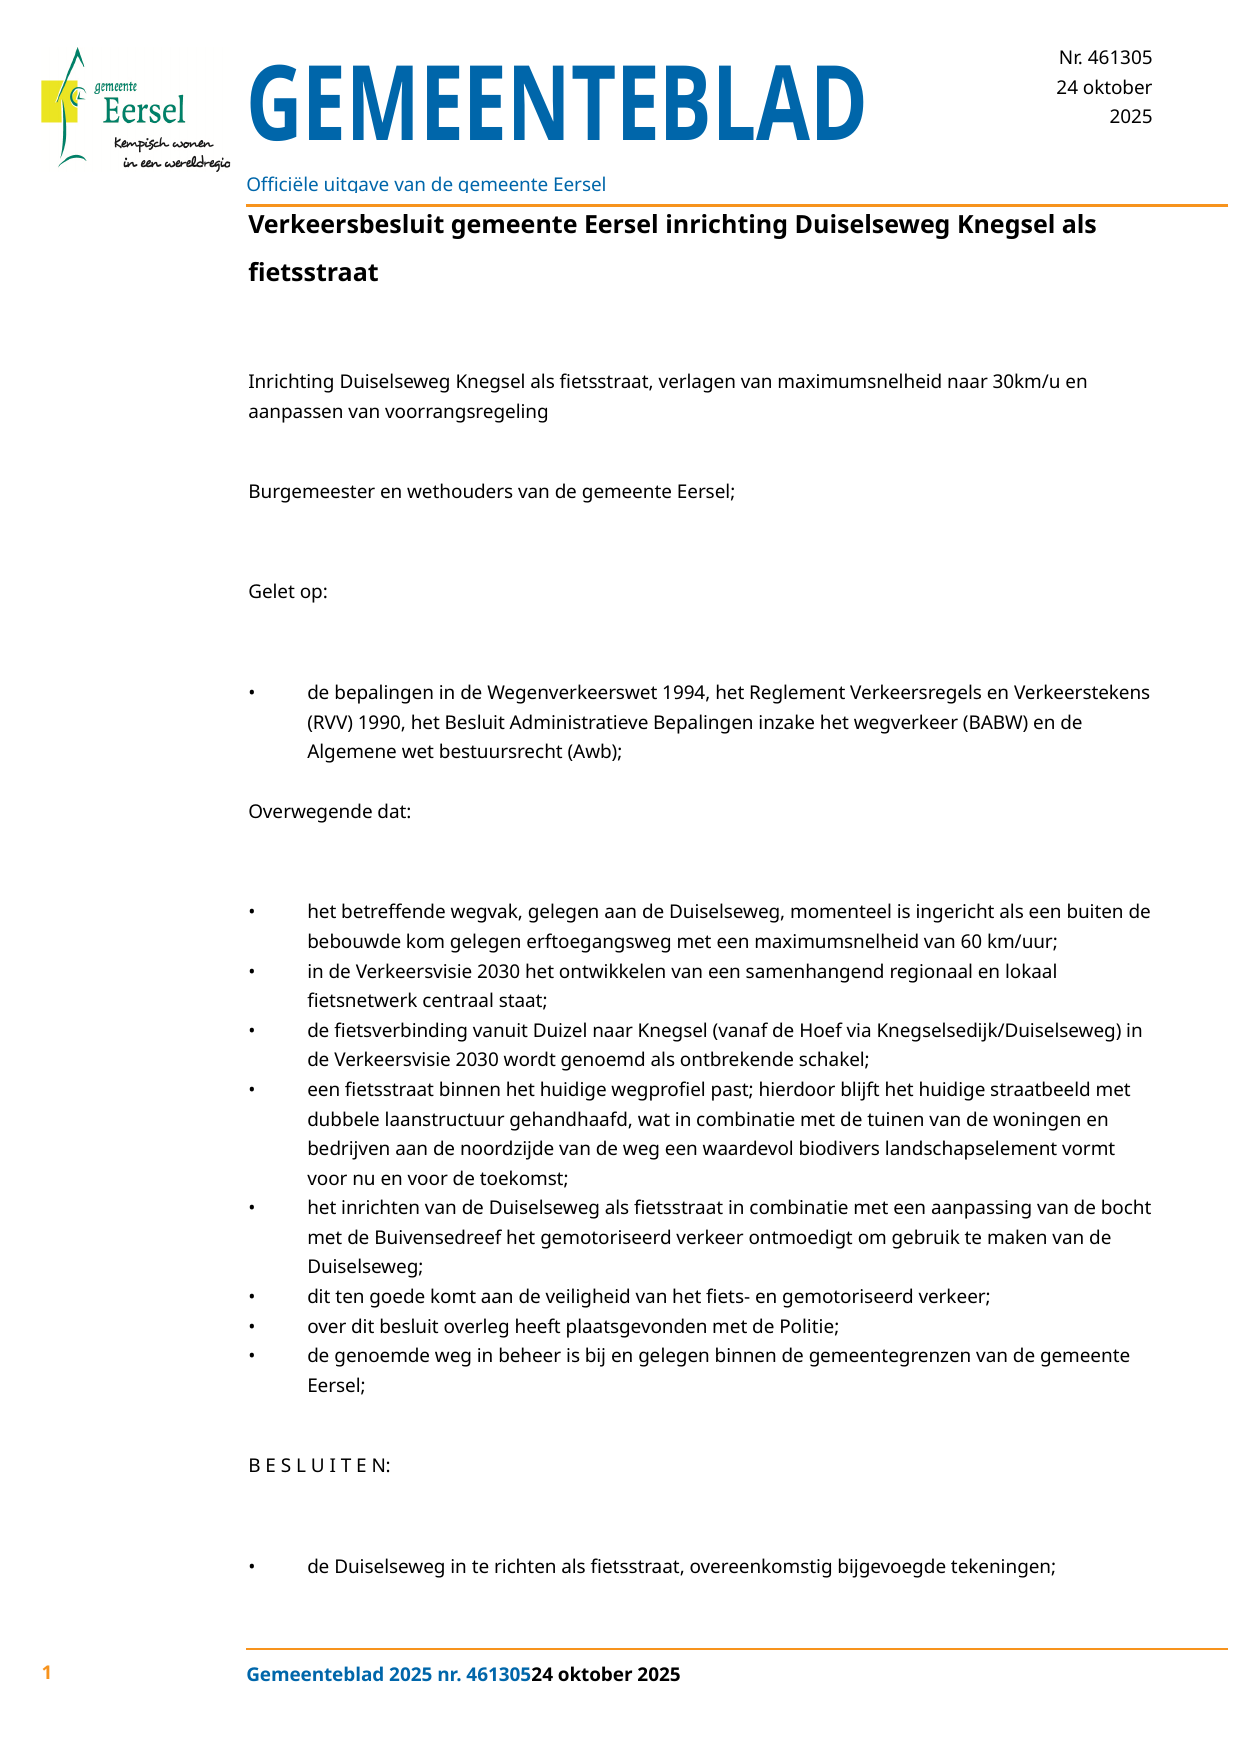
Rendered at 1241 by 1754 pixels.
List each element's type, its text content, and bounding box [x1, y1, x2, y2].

text Gelet op: [248, 579, 1152, 604]
list de fietsverbinding vanuit Duizel naar Knegsel (vanaf de Hoef via Knegselsedijk/Duiselseweg) in de Verkeersvisie 2030 wordt genoemd als ontbrekende schakel; [248, 1017, 1152, 1072]
text Overwegende dat: [248, 798, 1152, 823]
list dit ten goede komt aan de veiligheid van het fiets- en gemotoriseerd verkeer; [248, 1283, 1152, 1309]
list de bepalingen in de Wegenverkeerswet 1994, het Reglement Verkeersregels en Verkeerstekens (RVV) 1990, het Besluit Administratieve Bepalingen inzake het wegverkeer (BABW) en de Algemene wet bestuursrecht (Awb); [248, 679, 1152, 764]
list het inrichten van de Duiselseweg als fietsstraat in combinatie met een aanpassing van de bocht met de Buivensedreef het gemotoriseerd verkeer ontmoedigt om gebruik te maken van de Duiselseweg; [248, 1194, 1152, 1279]
list de genoemde weg in beheer is bij en gelegen binnen de gemeentegrenzen van de gemeente Eersel; [248, 1342, 1152, 1398]
text Verkeersbesluit gemeente Eersel inrichting Duiselseweg Knegsel als fietsstraat [248, 207, 1152, 288]
list over dit besluit overleg heeft plaatsgevonden met de Politie; [248, 1313, 1152, 1338]
text Burgemeester en wethouders van de gemeente Eersel; [248, 478, 1152, 503]
list het betreffende wegvak, gelegen aan de Duiselseweg, momenteel is ingericht als een buiten de bebouwde kom gelegen erftoegangsweg met een maximumsnelheid van 60 km/uur; [248, 899, 1152, 954]
text B E S L U I T E N: [248, 1452, 1152, 1478]
list een fietsstraat binnen het huidige wegprofiel past; hierdoor blijft het huidige straatbeeld met dubbele laanstructuur gehandhaafd, wat in combinatie met de tuinen van de woningen en bedrijven aan de noordzijde van de weg een waardevol biodivers landschapselement vormt voor nu en voor de toekomst; [248, 1076, 1152, 1191]
picture [41, 47, 231, 172]
text Inrichting Duiselseweg Knegsel als fietsstraat, verlagen van maximumsnelheid naar 30km/u en aanpassen van voorrangsregeling [248, 368, 1152, 423]
list in de Verkeersvisie 2030 het ontwikkelen van een samenhangend regionaal en lokaal fietsnetwerk centraal staat; [248, 958, 1152, 1013]
list de Duiselseweg in te richten als fietsstraat, overeenkomstig bijgevoegde tekeningen; [248, 1553, 1152, 1578]
